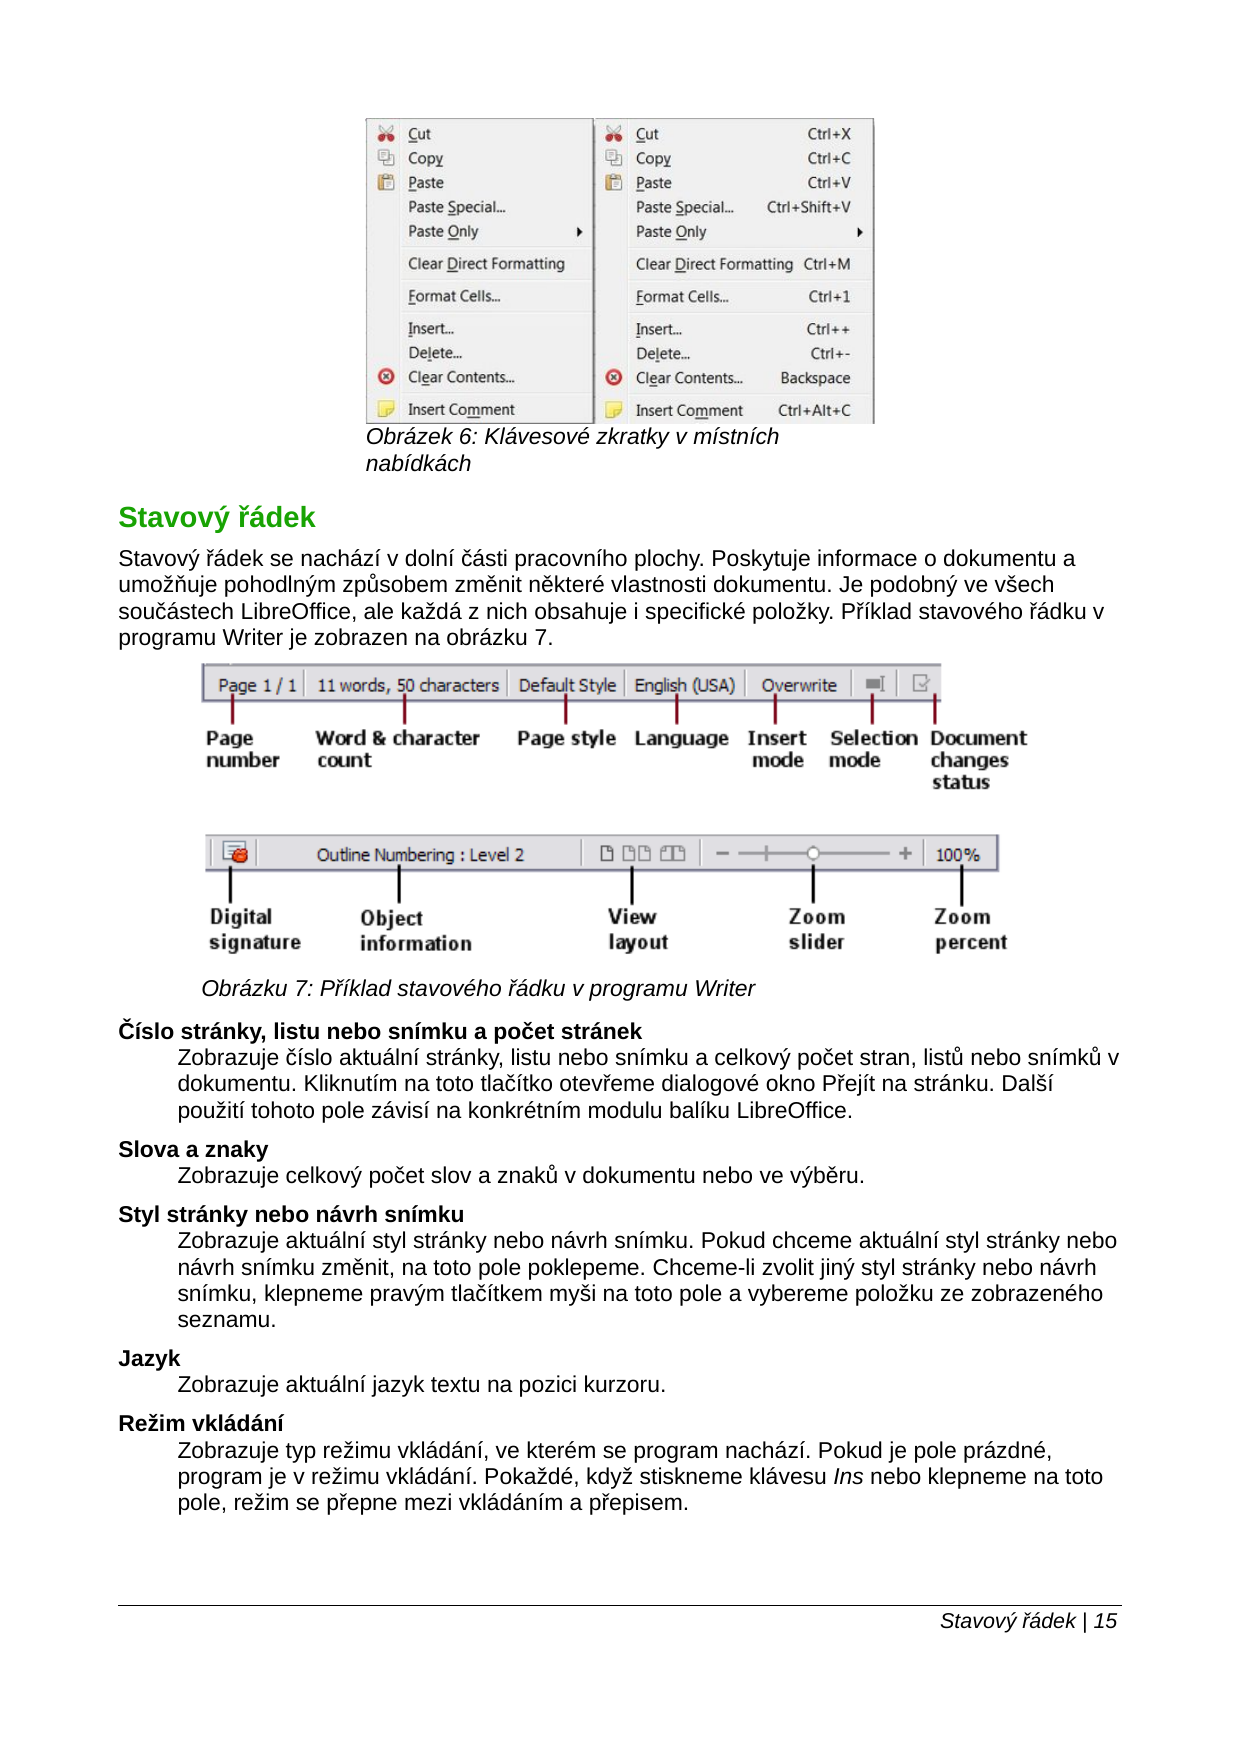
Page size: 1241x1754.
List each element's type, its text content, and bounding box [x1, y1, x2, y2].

text Zobrazuje aktuální styl stránky nebo návrh snímku. Pokud chceme aktuální styl stránky nebo návrh snímku změnit, na toto pole poklepeme. Chceme-li zvolit jiný styl stránky nebo návrh snímku, klepneme pravým tlačítkem myši na toto pole a vybereme položku ze zobrazeného seznamu. [177, 1227, 1122, 1333]
text Jazyk [118, 1345, 1122, 1371]
text Zobrazuje celkový počet slov a znaků v dokumentu nebo ve výběru. [177, 1162, 1122, 1188]
text Číslo stránky, listu nebo snímku a počet stránek [118, 1018, 1122, 1044]
text Styl stránky nebo návrh snímku [118, 1201, 1122, 1227]
text Zobrazuje číslo aktuální stránky, listu nebo snímku a celkový počet stran, listů nebo snímků v dokumentu. Kliknutím na toto tlačítko otevřeme dialogové okno Přejít na stránku. Další použití tohoto pole závisí na konkrétním modulu balíku LibreOffice. [177, 1044, 1122, 1123]
text Režim vkládání [118, 1410, 1122, 1437]
picture [365, 118, 875, 424]
picture [200, 662, 1040, 816]
picture [201, 830, 1023, 976]
text Slova a znaky [118, 1136, 1122, 1162]
text Obrázek 6: Klávesové zkratky v místních nabídkách [366, 424, 874, 476]
text Zobrazuje typ režimu vkládání, ve kterém se program nachází. Pokud je pole prázdné, program je v režimu vkládání. Pokaždé, když stiskneme klávesu Ins nebo klepneme na toto pole, režim se přepne mezi vkládáním a přepisem. [177, 1437, 1122, 1516]
subtitle Stavový řádek [118, 500, 1122, 533]
text Stavový řádek se nachází v dolní části pracovního plochy. Poskytuje informace o dokumentu a umožňuje pohodlným způsobem změnit některé vlastnosti dokumentu. Je podobný ve všech součástech LibreOffice, ale každá z nich obsahuje i specifické položky. Příklad stavového řádku v programu Writer je zobrazen na obrázku 7. [118, 545, 1122, 650]
text Obrázku 7: Příklad stavového řádku v programu Writer [201, 816, 1039, 1002]
text Zobrazuje aktuální jazyk textu na pozici kurzoru. [177, 1371, 1122, 1398]
